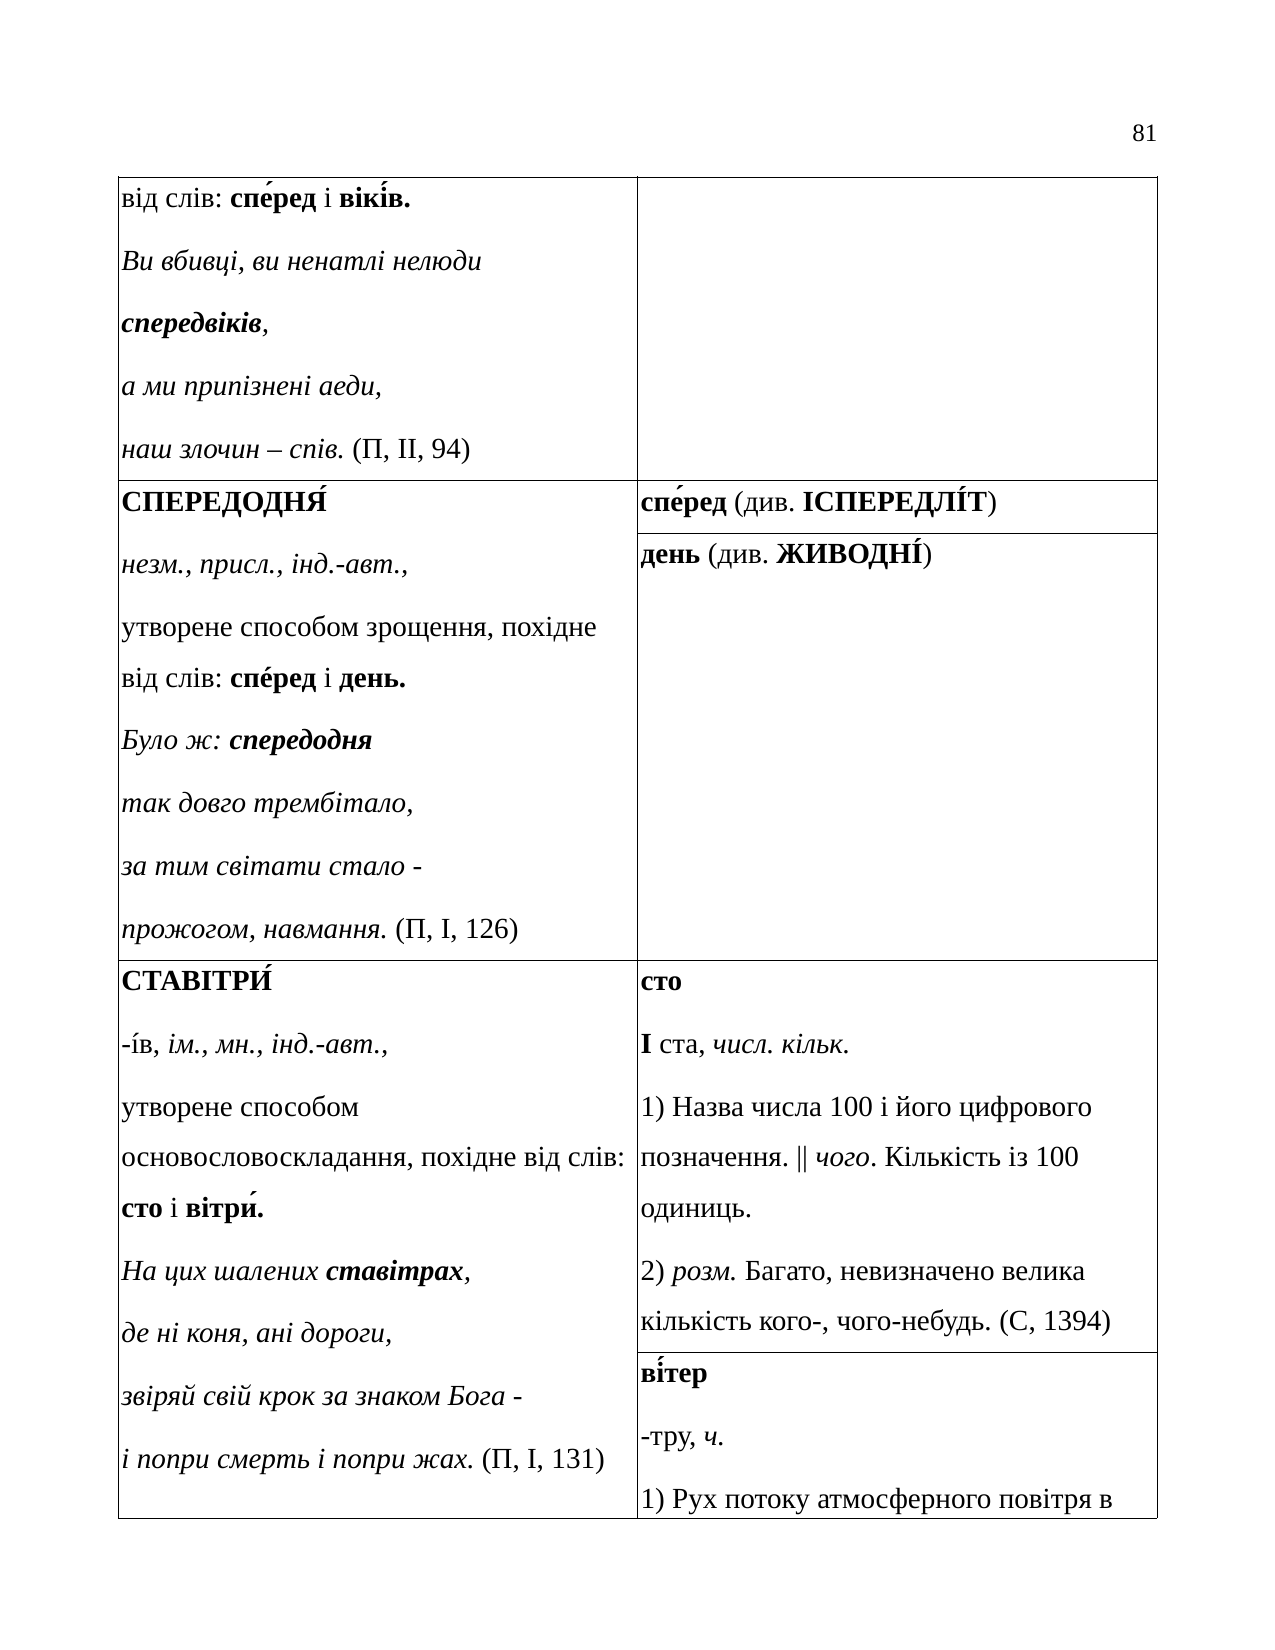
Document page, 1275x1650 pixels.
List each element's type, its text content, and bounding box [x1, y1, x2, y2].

table_cell сто I ста, числ. кільк. 1) Назва числа 100 і його цифрового позначення. || чого. Кількість із 100 одиниць. 2) розм. Багато, невизначено велика кількість кого-, чого-небудь. (С, 1394) [638, 961, 1157, 1352]
table_cell від слів: спе́ред і вікі́в. Ви вбивці, ви ненатлі нелюди спередвіків, а ми припізнені аеди, наш злочин – спів. (П, ІІ, 94) [119, 178, 637, 480]
table_cell [638, 178, 1157, 480]
table_cell спе́ред (див. ІСПЕРЕДЛÍТ) [638, 481, 1157, 533]
table_cell СТАВІТРИ́ -íв, ім., мн., інд.-авт., утворене способом основословоскладання, похідне від слів: сто і вітри́. На цих шалених ставітрах, де ні коня, ані дороги, звіряй свій крок за знаком Бога - і попри смерть і попри жах. (П, І, 131) [119, 961, 637, 1518]
table_cell день (див. ЖИВОДНÍ) [638, 534, 1157, 960]
table_cell ві́тер -тру, ч. 1) Рух потоку атмосферного повітря в [638, 1353, 1157, 1518]
table_cell СПЕРЕДОДНЯ́ незм., присл., інд.-авт., утворене способом зрощення, похідне від слів: спéред і день. Було ж: спередодня так довго трембітало, за тим світати стало - прожогом, навмання. (П, І, 126) [119, 481, 637, 960]
